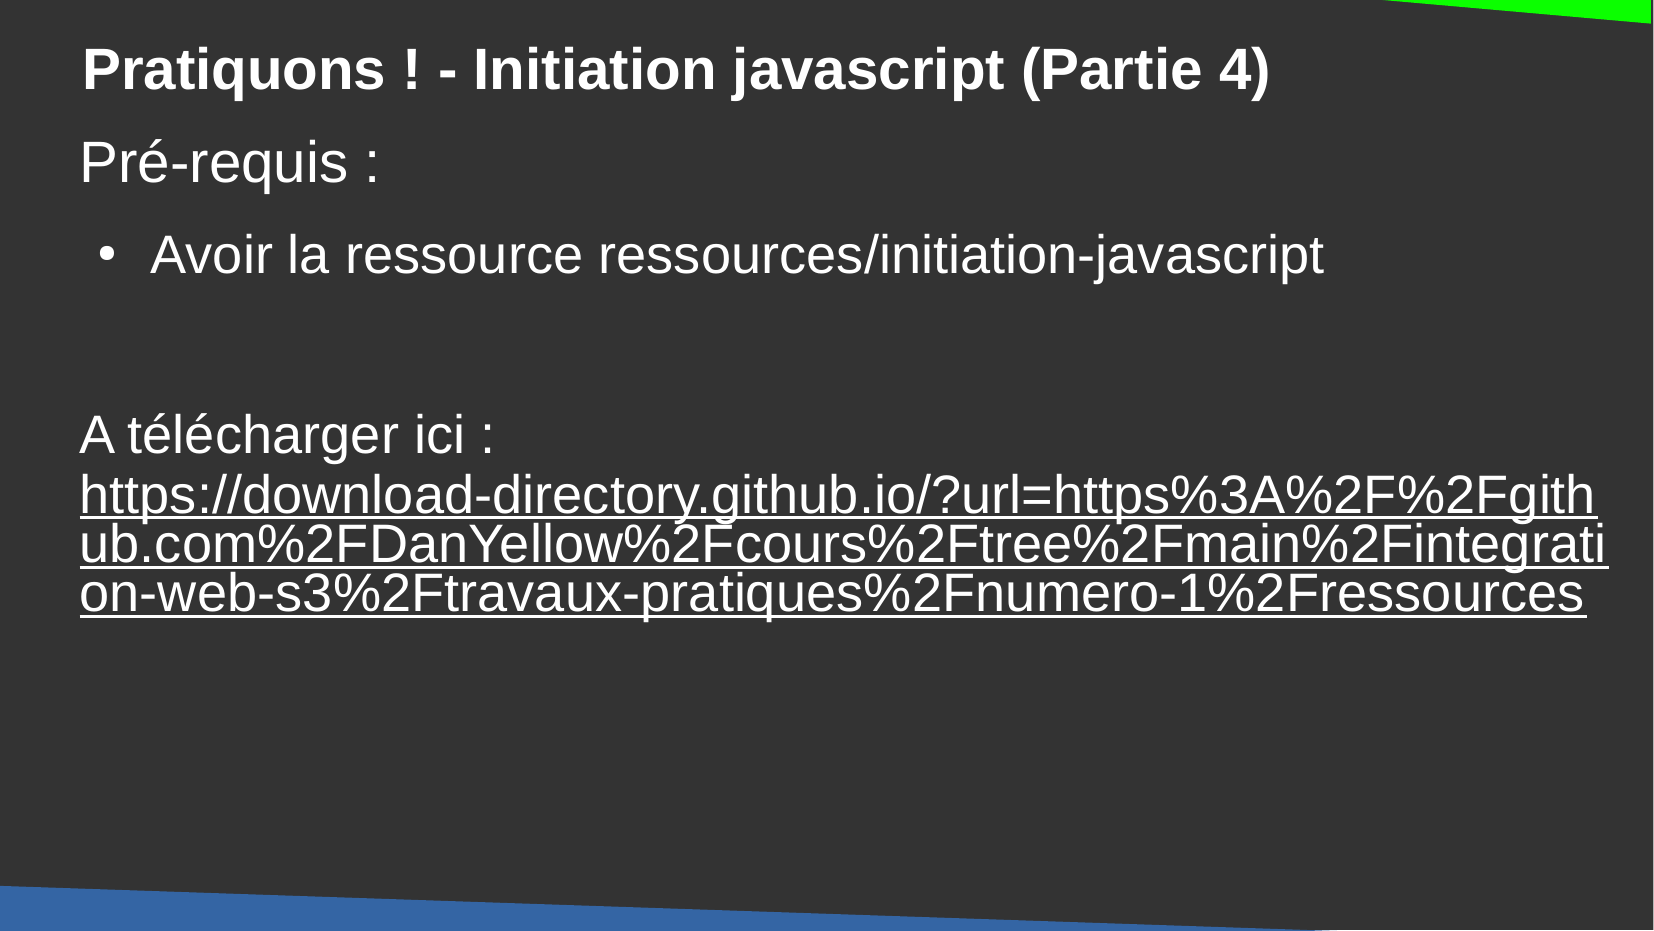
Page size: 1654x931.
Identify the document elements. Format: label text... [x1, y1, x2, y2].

text_box [1382, 0, 1651, 24]
title Pratiquons ! - Initiation javascript (Partie 4) [82, 37, 1571, 114]
list Pré-requis : Avoir la ressource ressources/initiation-javascript A télécharger ici : https://download-directory.github.io/?url=https%3A%2F%2Fgithub.com%2FDanYellow%2Fcours%2Ftree%2Fmain%2Fintegration-web-s3%2Ftravaux-pratiques%2Fnumero-1%2Fressources [79, 129, 1619, 715]
text_box [0, 885, 1337, 931]
